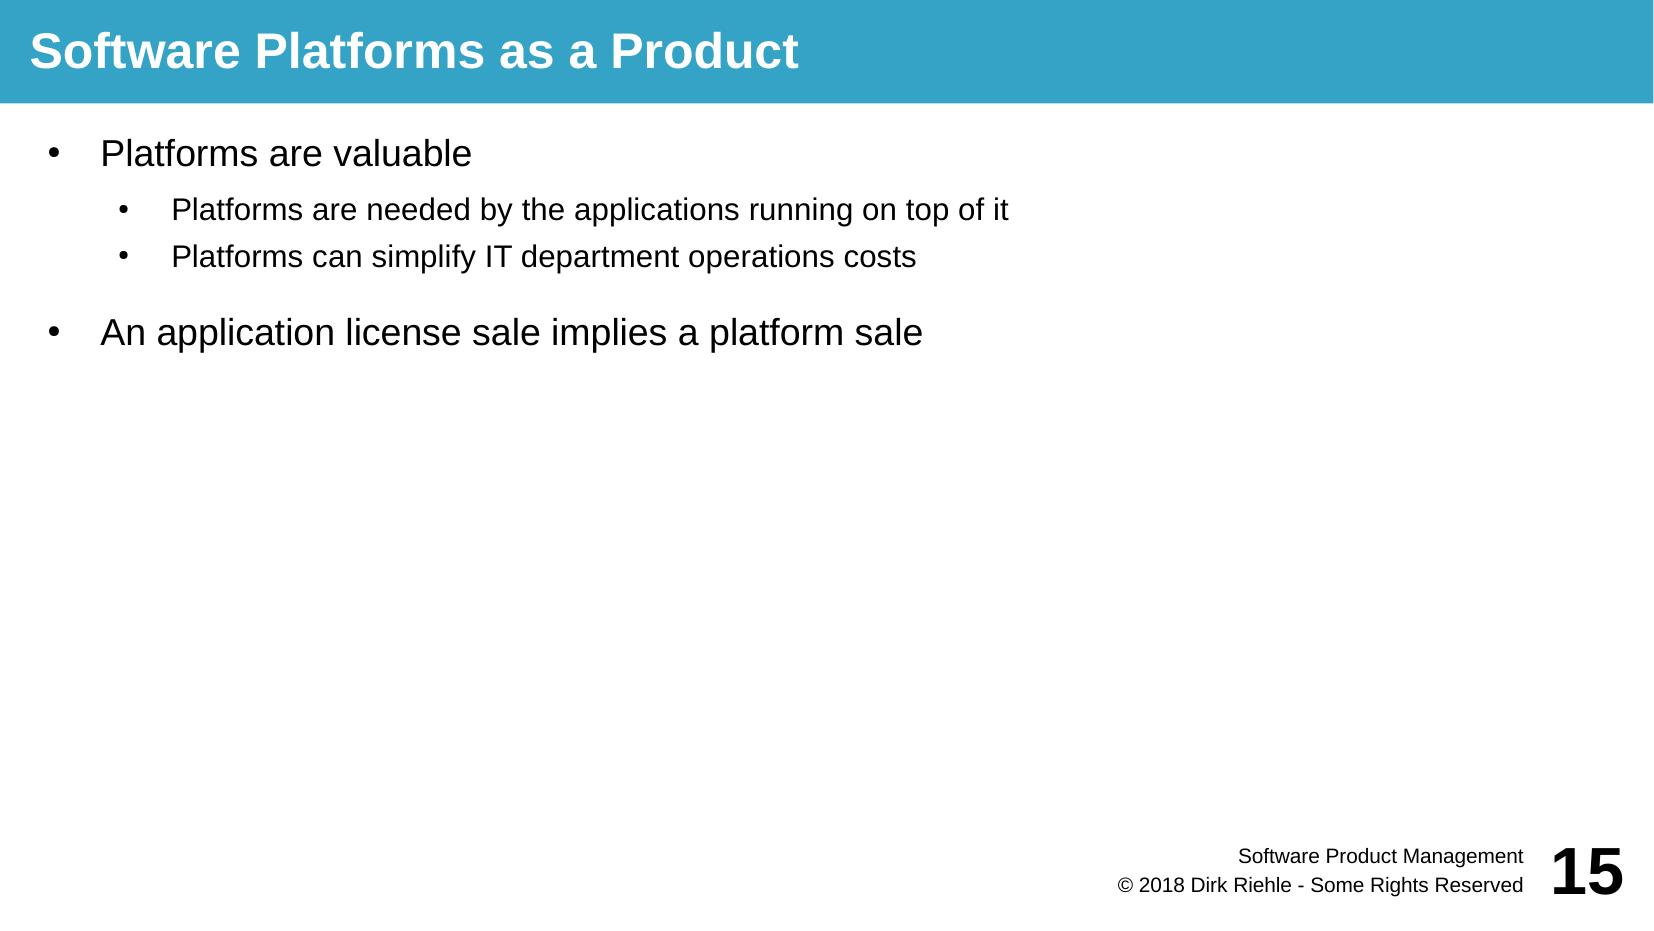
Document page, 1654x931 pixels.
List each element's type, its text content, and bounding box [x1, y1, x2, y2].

list Platforms are valuable Platforms are needed by the applications running on top of it Platforms can simplify IT department operations costs An application license sale implies a platform sale [29, 132, 1625, 813]
title Software Platforms as a Product [0, 0, 1654, 104]
